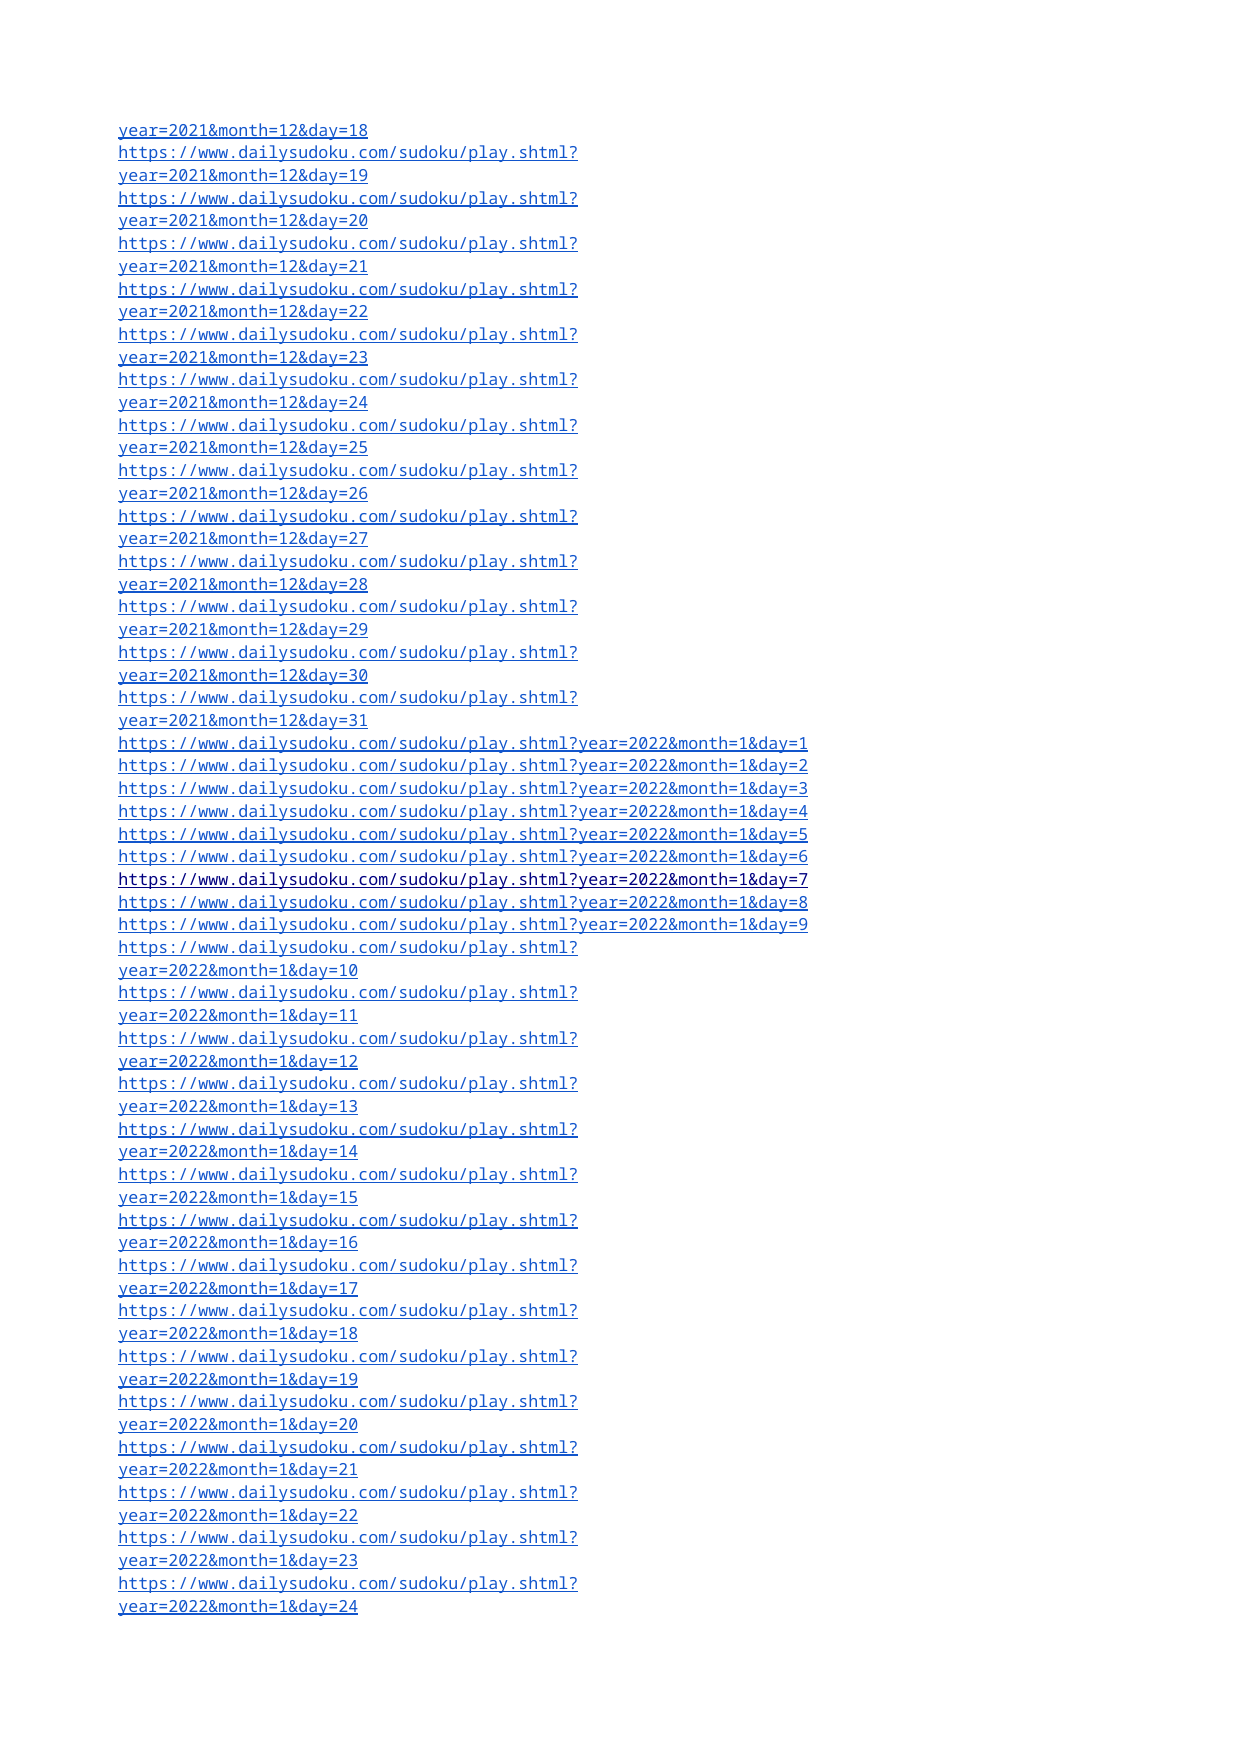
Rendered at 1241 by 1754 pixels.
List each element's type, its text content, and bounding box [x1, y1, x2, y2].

table_cell https://www.dailysudoku.com/sudoku/play.shtml?year=2022&month=1&day=20 [118, 1390, 812, 1435]
table_cell https://www.dailysudoku.com/sudoku/play.shtml?year=2021&month=12&day=28 [118, 550, 812, 595]
table_cell https://www.dailysudoku.com/sudoku/play.shtml?year=2022&month=1&day=17 [118, 1254, 812, 1299]
table_cell https://www.dailysudoku.com/sudoku/play.shtml?year=2022&month=1&day=16 [118, 1208, 812, 1253]
table_cell https://www.dailysudoku.com/sudoku/play.shtml?year=2022&month=1&day=5 [118, 822, 812, 845]
table_cell https://www.dailysudoku.com/sudoku/play.shtml?year=2022&month=1&day=8 [118, 890, 812, 913]
table_cell https://www.dailysudoku.com/sudoku/play.shtml?year=2022&month=1&day=10 [118, 936, 812, 981]
table_cell https://www.dailysudoku.com/sudoku/play.shtml?year=2021&month=12&day=26 [118, 459, 812, 504]
table_cell https://www.dailysudoku.com/sudoku/play.shtml?year=2022&month=1&day=12 [118, 1026, 812, 1072]
table_cell https://www.dailysudoku.com/sudoku/play.shtml?year=2022&month=1&day=19 [118, 1344, 812, 1390]
table_cell https://www.dailysudoku.com/sudoku/play.shtml?year=2022&month=1&day=9 [118, 913, 812, 936]
table_cell https://www.dailysudoku.com/sudoku/play.shtml?year=2022&month=1&day=2 [118, 754, 812, 777]
table_cell https://www.dailysudoku.com/sudoku/play.shtml?year=2022&month=1&day=11 [118, 981, 812, 1026]
table_cell https://www.dailysudoku.com/sudoku/play.shtml?year=2022&month=1&day=7 [118, 868, 812, 890]
table_cell https://www.dailysudoku.com/sudoku/play.shtml?year=2022&month=1&day=22 [118, 1481, 812, 1526]
table_cell https://www.dailysudoku.com/sudoku/play.shtml?year=2021&month=12&day=24 [118, 368, 812, 413]
table_cell https://www.dailysudoku.com/sudoku/play.shtml?year=2021&month=12&day=22 [118, 277, 812, 322]
table_cell https://www.dailysudoku.com/sudoku/play.shtml?year=2021&month=12&day=23 [118, 323, 812, 368]
table_cell https://www.dailysudoku.com/sudoku/play.shtml?year=2021&month=12&day=30 [118, 640, 812, 686]
table_cell https://www.dailysudoku.com/sudoku/play.shtml?year=2022&month=1&day=15 [118, 1163, 812, 1208]
table_cell https://www.dailysudoku.com/sudoku/play.shtml?year=2021&month=12&day=27 [118, 504, 812, 549]
table_cell https://www.dailysudoku.com/sudoku/play.shtml?year=2021&month=12&day=31 [118, 686, 812, 731]
table_cell https://www.dailysudoku.com/sudoku/play.shtml?year=2022&month=1&day=13 [118, 1072, 812, 1117]
table_cell https://www.dailysudoku.com/sudoku/play.shtml?year=2021&month=12&day=29 [118, 595, 812, 640]
table_cell https://www.dailysudoku.com/sudoku/play.shtml?year=2022&month=1&day=18 [118, 1299, 812, 1344]
table_cell https://www.dailysudoku.com/sudoku/play.shtml?year=2022&month=1&day=3 [118, 777, 812, 799]
table_cell https://www.dailysudoku.com/sudoku/play.shtml?year=2022&month=1&day=24 [118, 1571, 812, 1617]
table_cell https://www.dailysudoku.com/sudoku/play.shtml?year=2022&month=1&day=14 [118, 1117, 812, 1163]
table_cell https://www.dailysudoku.com/sudoku/play.shtml?year=2022&month=1&day=1 [118, 731, 812, 754]
table_cell https://www.dailysudoku.com/sudoku/play.shtml?year=2021&month=12&day=21 [118, 232, 812, 277]
table_cell https://www.dailysudoku.com/sudoku/play.shtml?year=2021&month=12&day=25 [118, 413, 812, 459]
table_cell https://www.dailysudoku.com/sudoku/play.shtml?year=2022&month=1&day=6 [118, 845, 812, 867]
table_cell https://www.dailysudoku.com/sudoku/play.shtml?year=2022&month=1&day=21 [118, 1435, 812, 1481]
table_cell https://www.dailysudoku.com/sudoku/play.shtml?year=2022&month=1&day=23 [118, 1526, 812, 1571]
table_cell https://www.dailysudoku.com/sudoku/play.shtml?year=2022&month=1&day=4 [118, 799, 812, 822]
table_cell https://www.dailysudoku.com/sudoku/play.shtml?year=2021&month=12&day=19 [118, 141, 812, 186]
table_cell year=2021&month=12&day=18 [118, 118, 812, 141]
table_cell https://www.dailysudoku.com/sudoku/play.shtml?year=2021&month=12&day=20 [118, 186, 812, 232]
